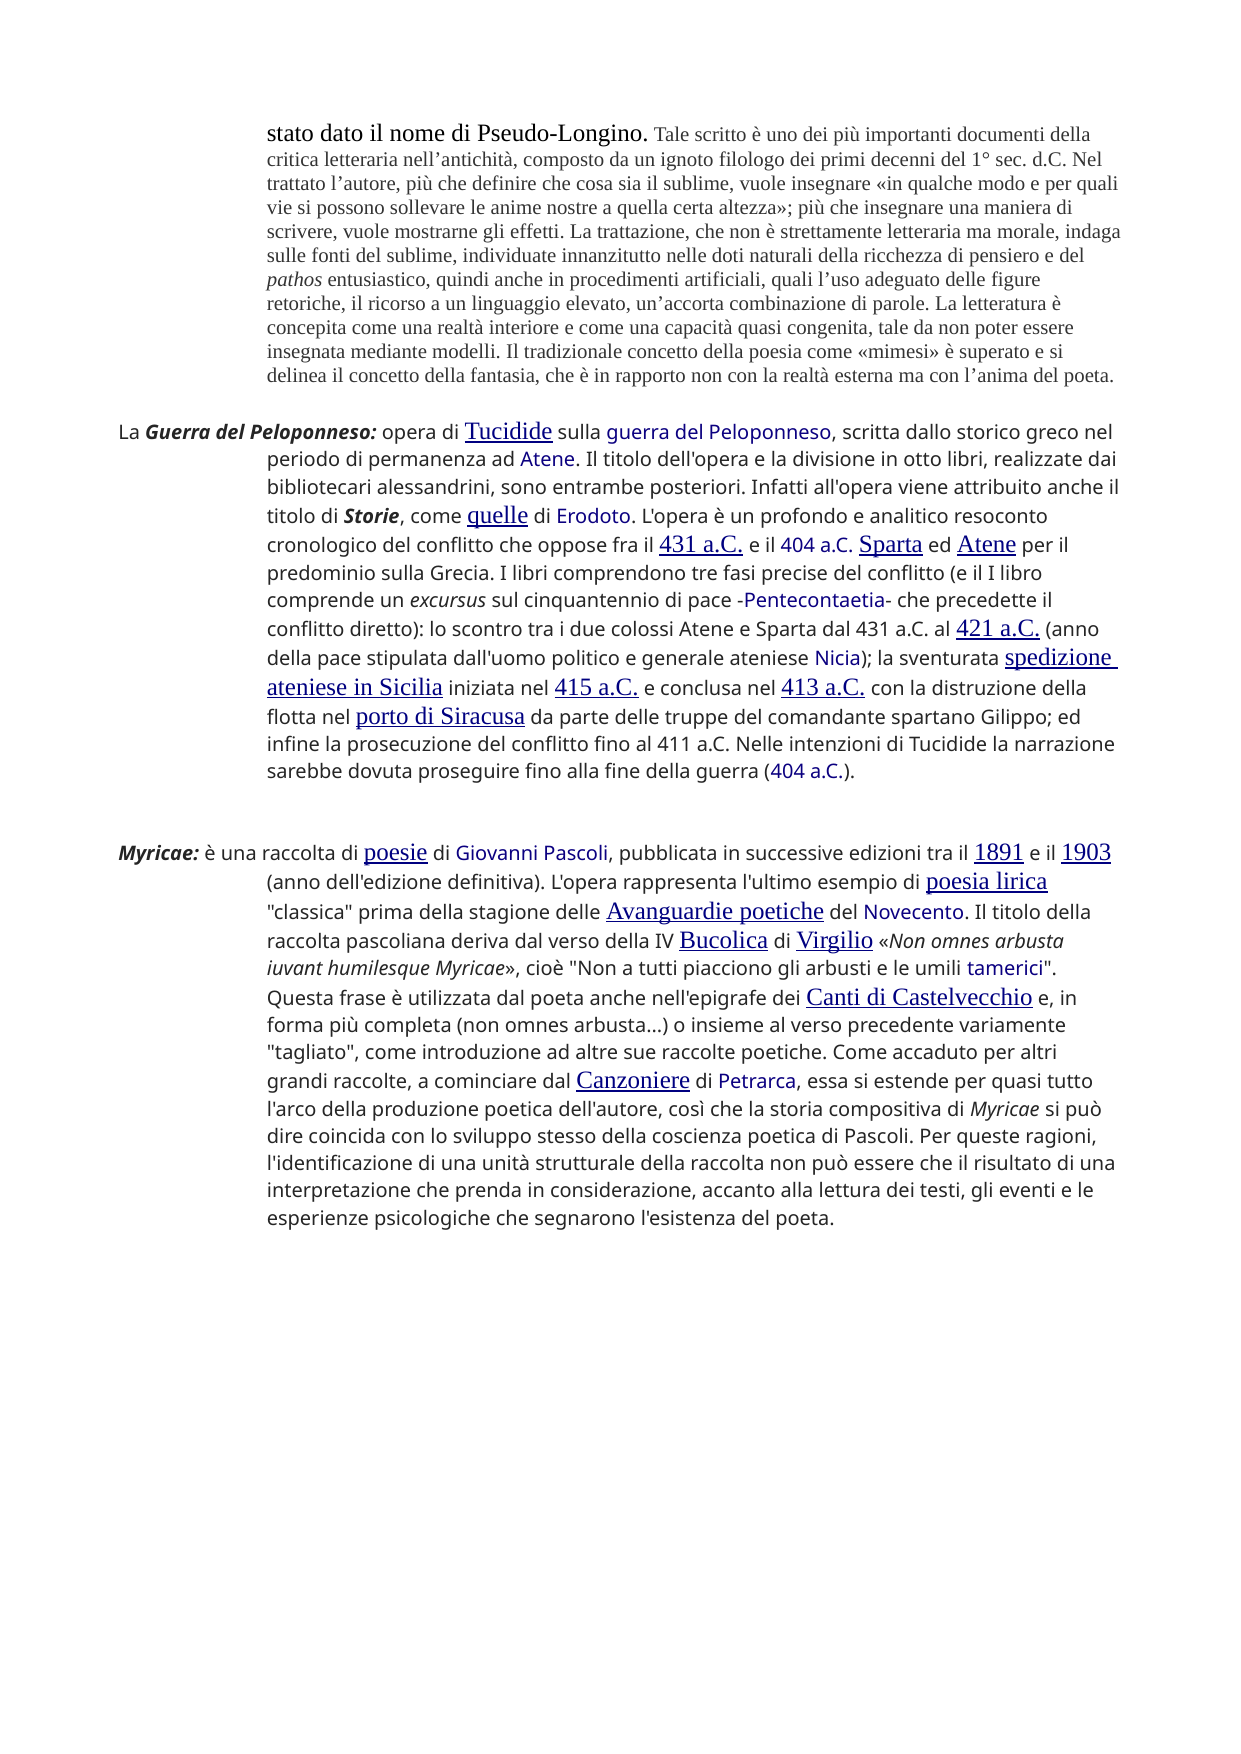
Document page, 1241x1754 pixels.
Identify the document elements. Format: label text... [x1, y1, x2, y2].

text La Guerra del Peloponneso: opera di Tucidide sulla guerra del Peloponneso, scritta dallo storico greco nel periodo di permanenza ad Atene. Il titolo dell'opera e la divisione in otto libri, realizzate dai bibliotecari alessandrini, sono entrambe posteriori. Infatti all'opera viene attribuito anche il titolo di Storie, come quelle di Erodoto. L'opera è un profondo e analitico resoconto cronologico del conflitto che oppose fra il 431 a.C. e il 404 a.C. Sparta ed Atene per il predominio sulla Grecia. I libri comprendono tre fasi precise del conflitto (e il I libro comprende un excursus sul cinquantennio di pace -Pentecontaetia- che precedette il conflitto diretto): lo scontro tra i due colossi Atene e Sparta dal 431 a.C. al 421 a.C. (anno della pace stipulata dall'uomo politico e generale ateniese Nicia); la sventurata spedizione ateniese in Sicilia iniziata nel 415 a.C. e conclusa nel 413 a.C. con la distruzione della flotta nel porto di Siracusa da parte delle truppe del comandante spartano Gilippo; ed infine la prosecuzione del conflitto fino al 411 a.C. Nelle intenzioni di Tucidide la narrazione sarebbe dovuta proseguire fino alla fine della guerra (404 a.C.). [118, 416, 1122, 785]
text Myricae: è una raccolta di poesie di Giovanni Pascoli, pubblicata in successive edizioni tra il 1891 e il 1903 (anno dell'edizione definitiva). L'opera rappresenta l'ultimo esempio di poesia lirica "classica" prima della stagione delle Avanguardie poetiche del Novecento. Il titolo della raccolta pascoliana deriva dal verso della IV Bucolica di Virgilio «Non omnes arbusta iuvant humilesque Myricae», cioè "Non a tutti piacciono gli arbusti e le umili tamerici". Questa frase è utilizzata dal poeta anche nell'epigrafe dei Canti di Castelvecchio e, in forma più completa (non omnes arbusta...) o insieme al verso precedente variamente "tagliato", come introduzione ad altre sue raccolte poetiche. Come accaduto per altri grandi raccolte, a cominciare dal Canzoniere di Petrarca, essa si estende per quasi tutto l'arco della produzione poetica dell'autore, così che la storia compositiva di Myricae si può dire coincida con lo sviluppo stesso della coscienza poetica di Pascoli. Per queste ragioni, l'identificazione di una unità strutturale della raccolta non può essere che il risultato di una interpretazione che prenda in considerazione, accanto alla lettura dei testi, gli eventi e le esperienze psicologiche che segnarono l'esistenza del poeta. [118, 837, 1122, 1231]
text stato dato il nome di Pseudo-Longino. Tale scritto è uno dei più importanti documenti della critica letteraria nell’antichità, composto da un ignoto filologo dei primi decenni del 1° sec. d.C. Nel trattato l’autore, più che definire che cosa sia il sublime, vuole insegnare «in qualche modo e per quali vie si possono sollevare le anime nostre a quella certa altezza»; più che insegnare una maniera di scrivere, vuole mostrarne gli effetti. La trattazione, che non è strettamente letteraria ma morale, indaga sulle fonti del sublime, individuate innanzitutto nelle doti naturali della ricchezza di pensiero e del pathos entusiastico, quindi anche in procedimenti artificiali, quali l’uso adeguato delle figure retoriche, il ricorso a un linguaggio elevato, un’accorta combinazione di parole. La letteratura è concepita come una realtà interiore e come una capacità quasi congenita, tale da non poter essere insegnata mediante modelli. Il tradizionale concetto della poesia come «mimesi» è superato e si delinea il concetto della fantasia, che è in rapporto non con la realtà esterna ma con l’anima del poeta. [118, 118, 1122, 387]
